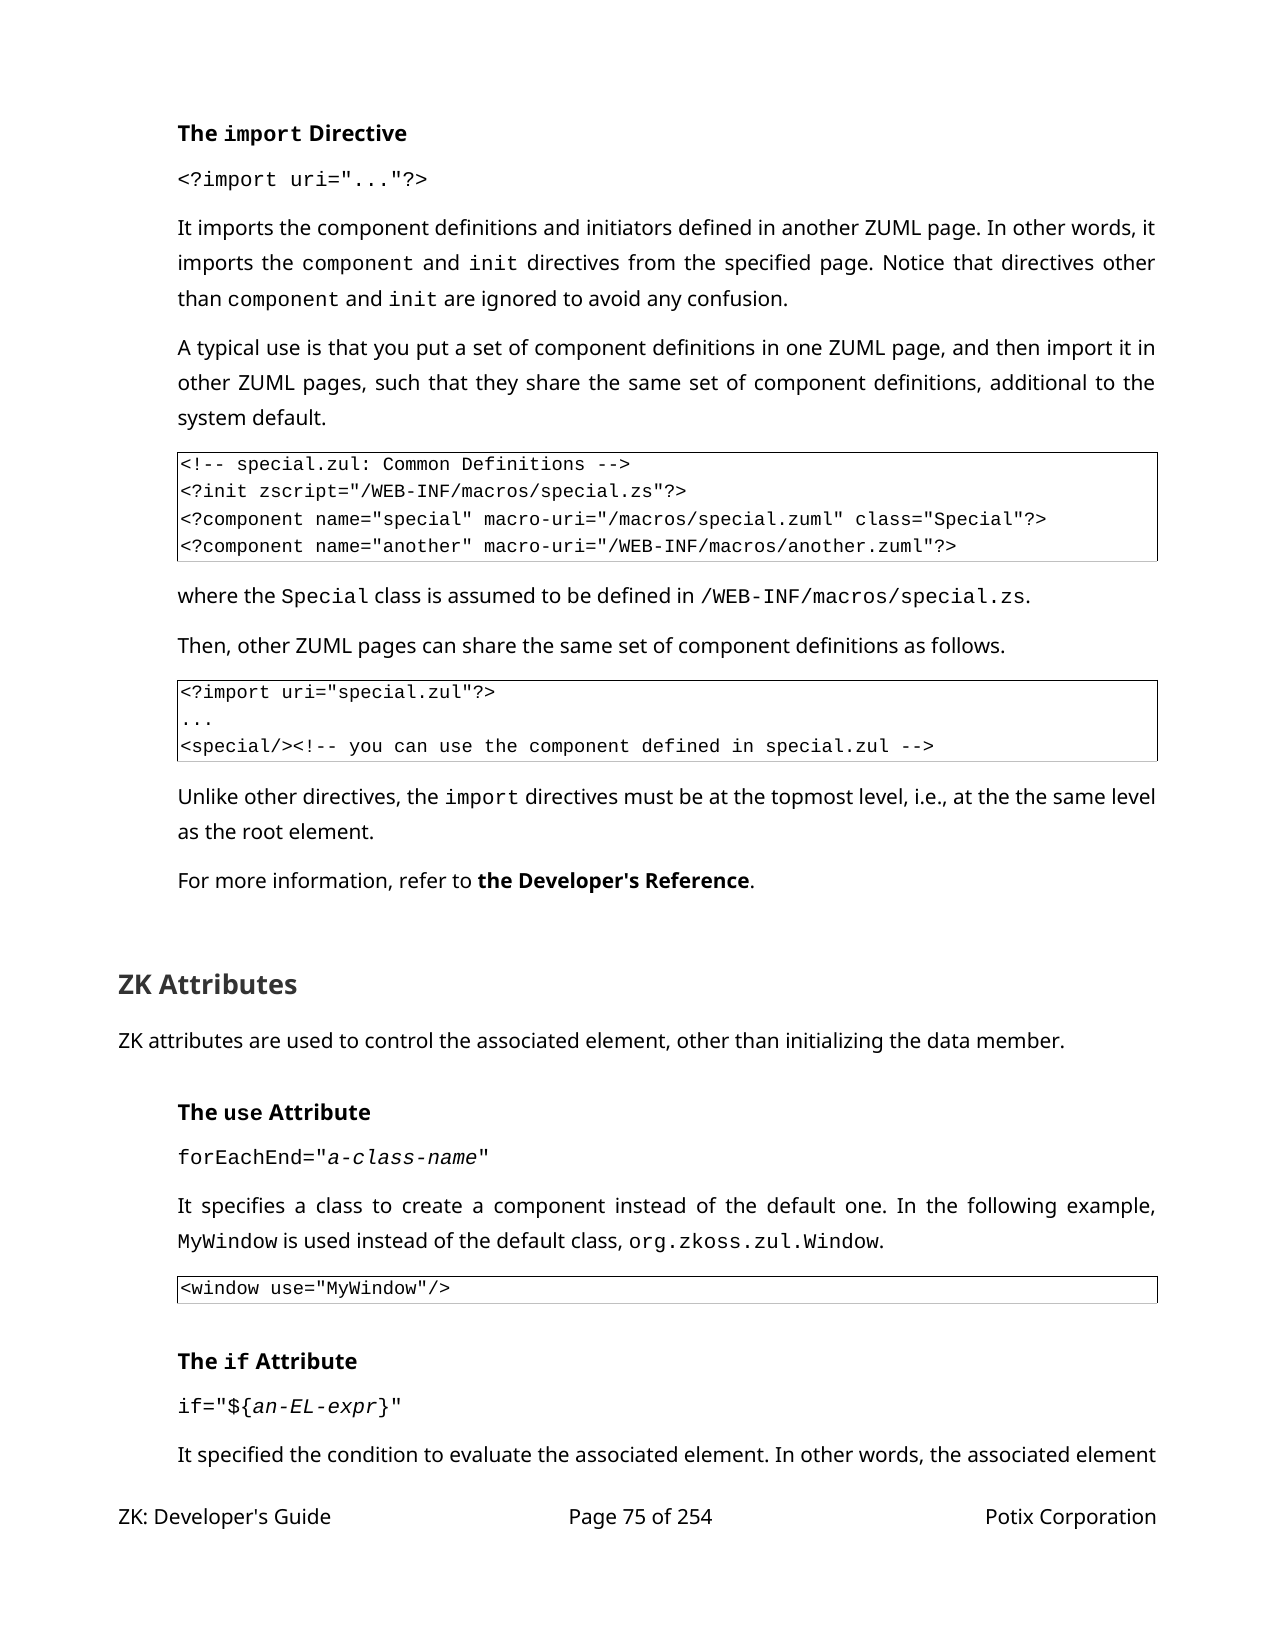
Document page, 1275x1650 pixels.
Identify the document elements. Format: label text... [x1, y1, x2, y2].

text if="${an-EL-expr}" [177, 1396, 1157, 1420]
text <?import uri="special.zul"?> [178, 681, 1157, 704]
text <?import uri="..."?> [177, 169, 1157, 192]
text <special/><!-- you can use the component defined in special.zul --> [178, 734, 1157, 761]
text Then, other ZUML pages can share the same set of component definitions as follows. [177, 631, 1157, 659]
subtitle ZK Attributes [118, 965, 1157, 1002]
text ... [178, 707, 1157, 731]
text where the Special class is assumed to be defined in /WEB-INF/macros/special.zs. [177, 582, 1157, 610]
subtitle The import Directive [177, 118, 1157, 148]
text <window use="MyWindow"/> [178, 1277, 1157, 1303]
text ZK attributes are used to control the associated element, other than initializing the data member. [118, 1026, 1157, 1054]
text <!-- special.zul: Common Definitions --> [178, 453, 1157, 476]
subtitle The if Attribute [177, 1346, 1157, 1376]
text forEachEnd="a-class-name" [177, 1147, 1157, 1171]
text It imports the component definitions and initiators defined in another ZUML page. In other words, it imports the component and init directives from the specified page. Notice that directives other than component and init are ignored to avoid any confusion. [177, 213, 1157, 312]
text <?init zscript="/WEB-INF/macros/special.zs"?> [178, 479, 1157, 504]
text Unlike other directives, the import directives must be at the topmost level, i.e., at the the same level as the root element. [177, 782, 1157, 846]
text It specifies a class to create a component instead of the default one. In the following example, MyWindow is used instead of the default class, org.zkoss.zul.Window. [177, 1191, 1157, 1255]
text <?component name="special" macro-uri="/macros/special.zuml" class="Special"?> [178, 507, 1157, 531]
text For more information, refer to the Developer's Reference. [177, 866, 1157, 894]
text <?component name="another" macro-uri="/WEB-INF/macros/another.zuml"?> [178, 534, 1157, 561]
text A typical use is that you put a set of component definitions in one ZUML page, and then import it in other ZUML pages, such that they share the same set of component definitions, additional to the system default. [177, 333, 1157, 432]
text It specified the condition to evaluate the associated element. In other words, the associated element [177, 1441, 1157, 1469]
subtitle The use Attribute [177, 1097, 1157, 1127]
